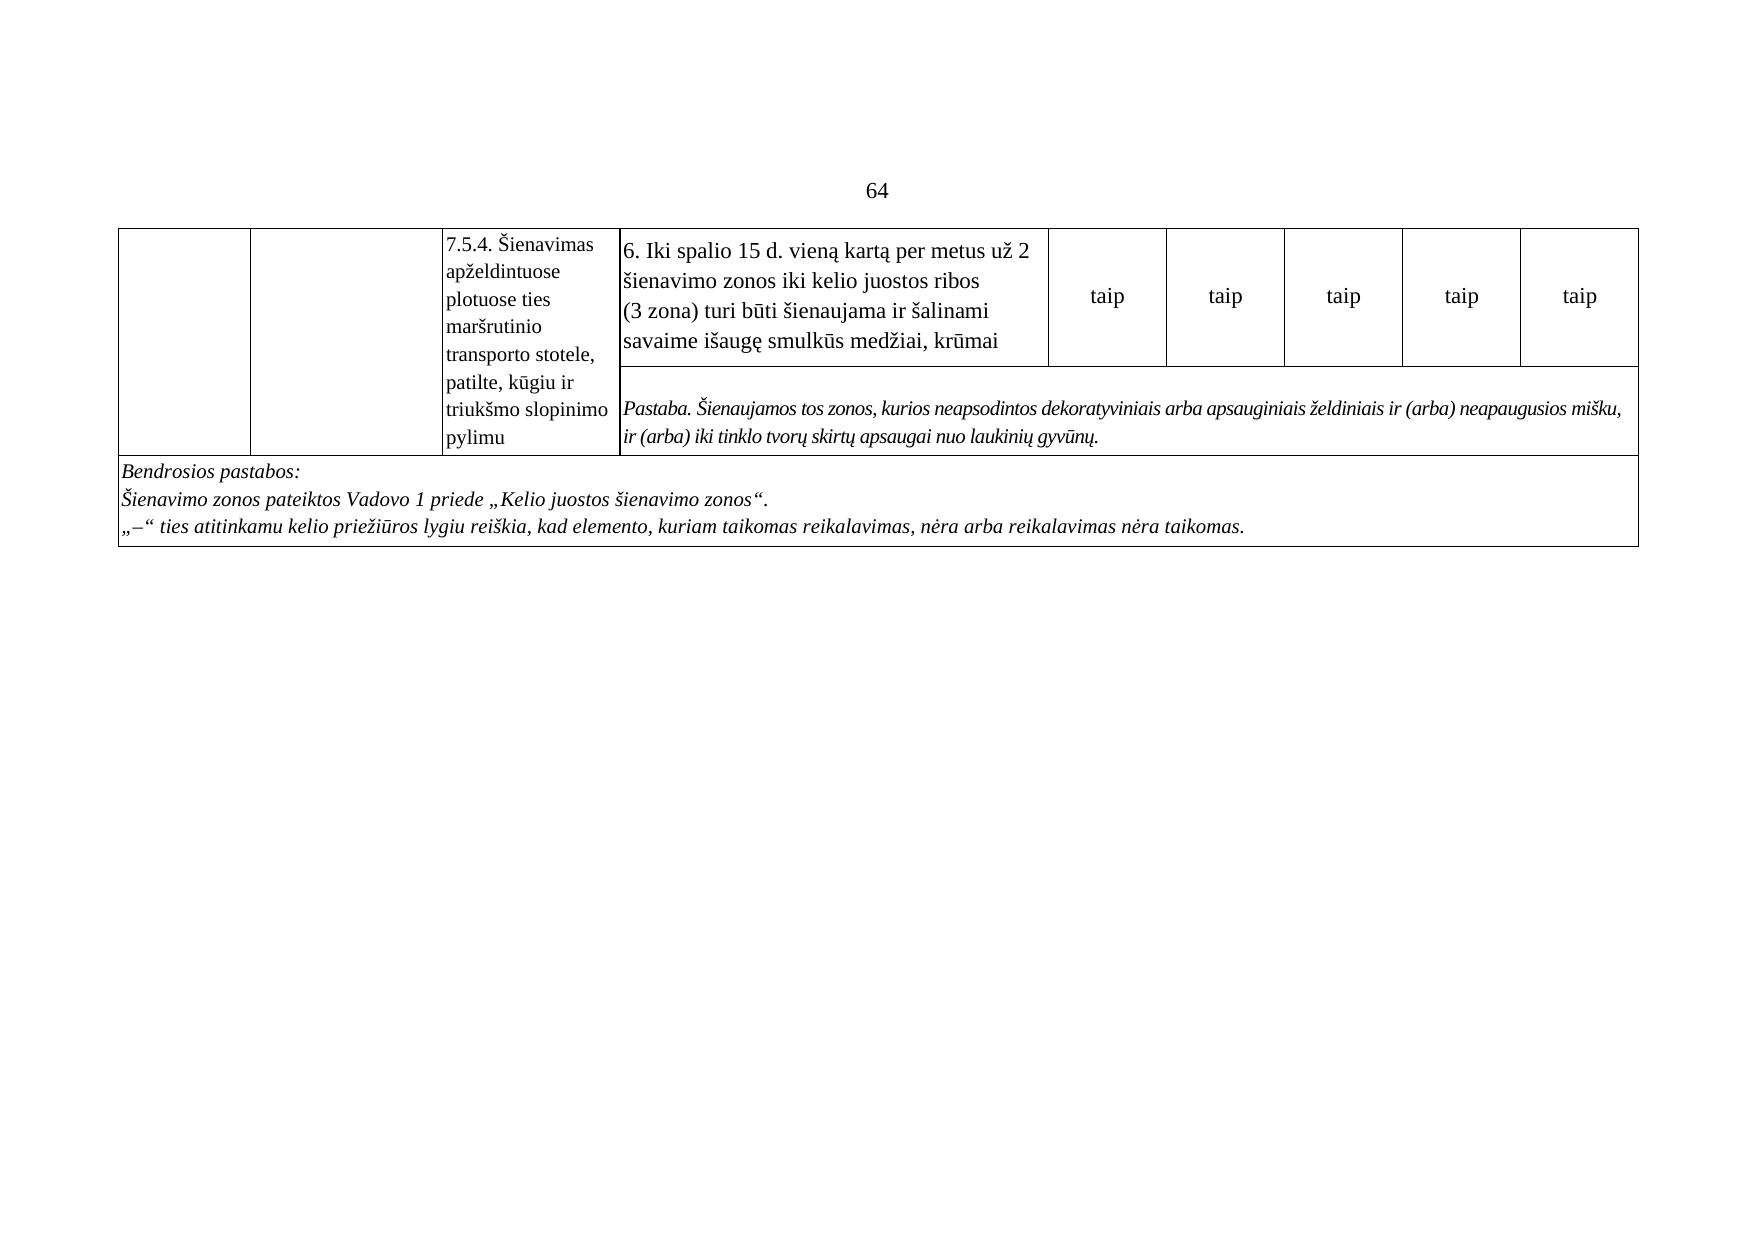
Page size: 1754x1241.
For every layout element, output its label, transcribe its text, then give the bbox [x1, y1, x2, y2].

table_cell taip [1521, 229, 1638, 366]
table_cell [251, 229, 442, 455]
table_cell [119, 229, 250, 455]
table_cell taip [1285, 229, 1402, 366]
table_cell 6. Iki spalio 15 d. vieną kartą per metus už 2 šienavimo zonos iki kelio juostos ribos (3 zona) turi būti šienaujama ir šalinami savaime išaugę smulkūs medžiai, krūmai [621, 229, 1048, 366]
table_cell taip [1049, 229, 1166, 366]
table_cell Pastaba. Šienaujamos tos zonos, kurios neapsodintos dekoratyviniais arba apsauginiais želdiniais ir (arba) neapaugusios mišku, ir (arba) iki tinklo tvorų skirtų apsaugai nuo laukinių gyvūnų. [621, 367, 1638, 455]
table_cell 7.5.4. Šienavimas apželdintuose plotuose ties maršrutinio transporto stotele, patilte, kūgiu ir triukšmo slopinimo pylimu [443, 229, 619, 455]
table_cell taip [1403, 229, 1520, 366]
table_cell taip [1167, 229, 1284, 366]
table_cell Bendrosios pastabos: Šienavimo zonos pateiktos Vadovo 1 priede „Kelio juostos šienavimo zonos“. „–“ ties atitinkamu kelio priežiūros lygiu reiškia, kad elemento, kuriam taikomas reikalavimas, nėra arba reikalavimas nėra taikomas. [119, 456, 1638, 546]
